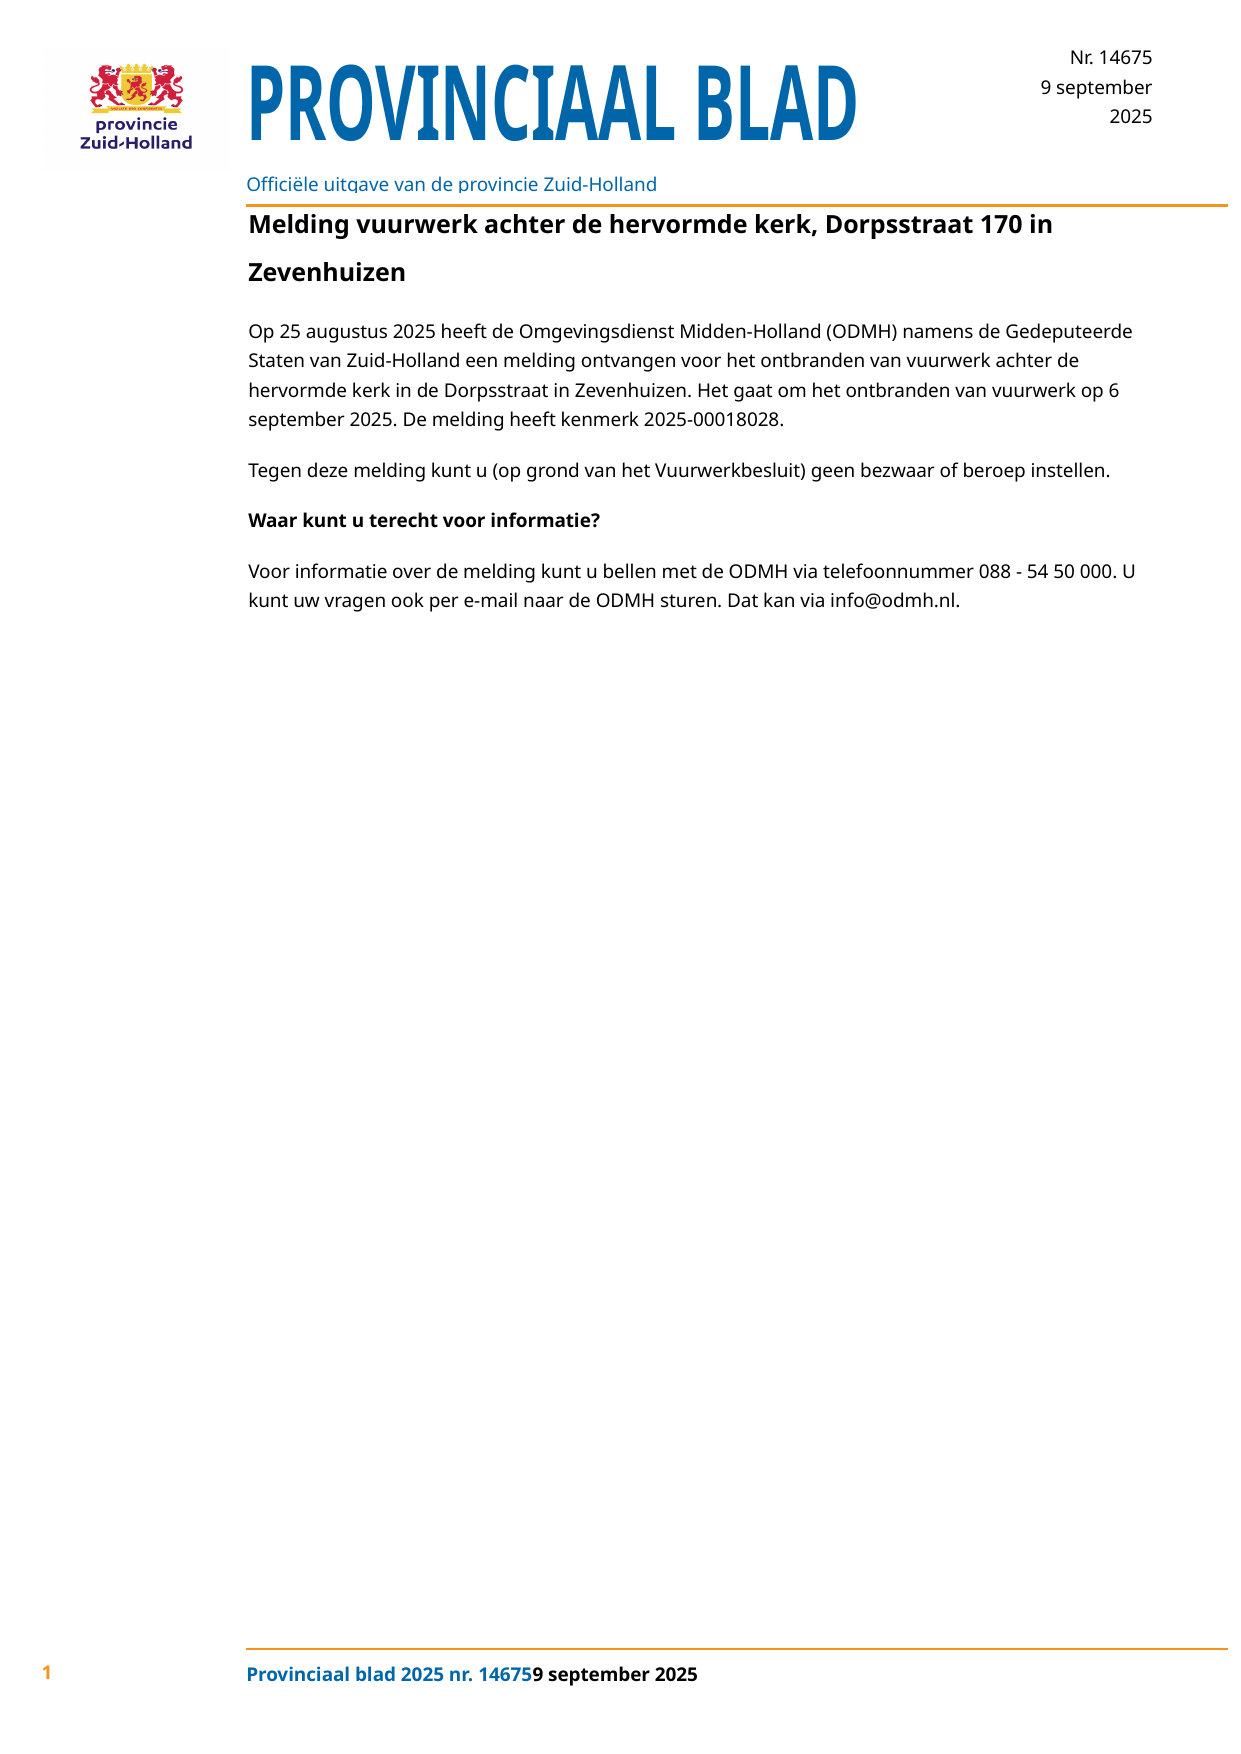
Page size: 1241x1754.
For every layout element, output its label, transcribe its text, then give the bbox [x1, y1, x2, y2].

text Op 25 augustus 2025 heeft de Omgevingsdienst Midden-Holland (ODMH) namens de Gedeputeerde Staten van Zuid-Holland een melding ontvangen voor het ontbranden van vuurwerk achter de hervormde kerk in de Dorpsstraat in Zevenhuizen. Het gaat om het ontbranden van vuurwerk op 6 september 2025. De melding heeft kenmerk 2025-00018028. [248, 318, 1152, 432]
picture [41, 47, 231, 172]
text Waar kunt u terecht voor informatie? [248, 507, 1152, 533]
text Tegen deze melding kunt u (op grond van het Vuurwerkbesluit) geen bezwaar of beroep instellen. [248, 457, 1152, 483]
text Melding vuurwerk achter de hervormde kerk, Dorpsstraat 170 in Zevenhuizen [248, 207, 1152, 288]
text Voor informatie over de melding kunt u bellen met de ODMH via telefoonnummer 088 - 54 50 000. U kunt uw vragen ook per e-mail naar de ODMH sturen. Dat kan via info@odmh.nl. [248, 558, 1152, 613]
